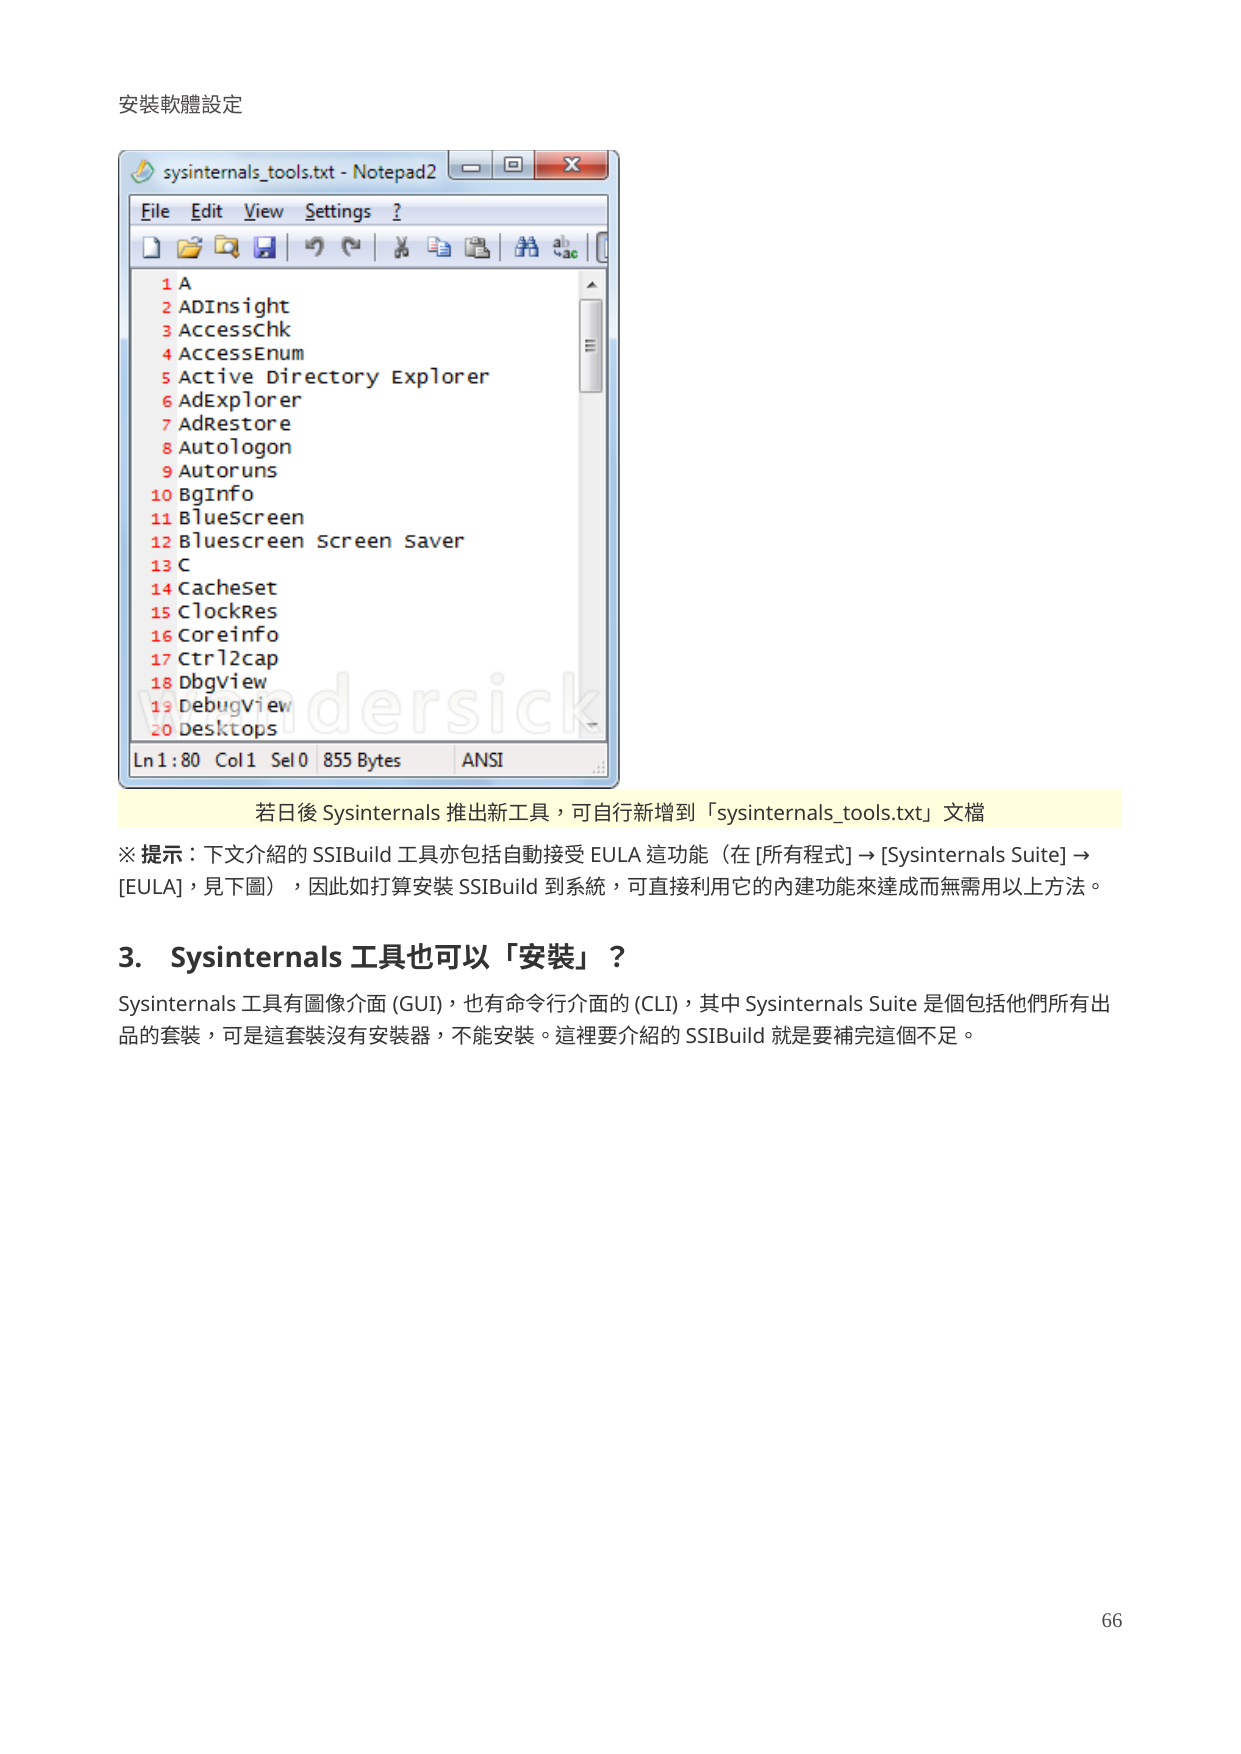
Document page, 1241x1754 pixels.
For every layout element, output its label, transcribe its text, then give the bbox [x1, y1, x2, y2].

subtitle 3. Sysinternals 工具也可以「安裝」？ [118, 935, 1122, 976]
text Sysinternals 工具有圖像介面 (GUI)，也有命令行介面的 (CLI)，其中 Sysinternals Suite 是個包括他們所有出品的套裝，可是這套裝沒有安裝器，不能安裝。這裡要介紹的 SSIBuild 就是要補完這個不足。 [118, 986, 1122, 1050]
text ※ 提示：下文介紹的 SSIBuild 工具亦包括自動接受 EULA 這功能（在 [所有程式] → [Sysinternals Suite] → [EULA]，見下圖），因此如打算安裝 SSIBuild 到系統，可直接利用它的內建功能來達成而無需用以上方法。 [118, 837, 1122, 901]
text 若日後 Sysinternals 推出新工具，可自行新增到「sysinternals_tools.txt」文檔 [118, 789, 1122, 827]
